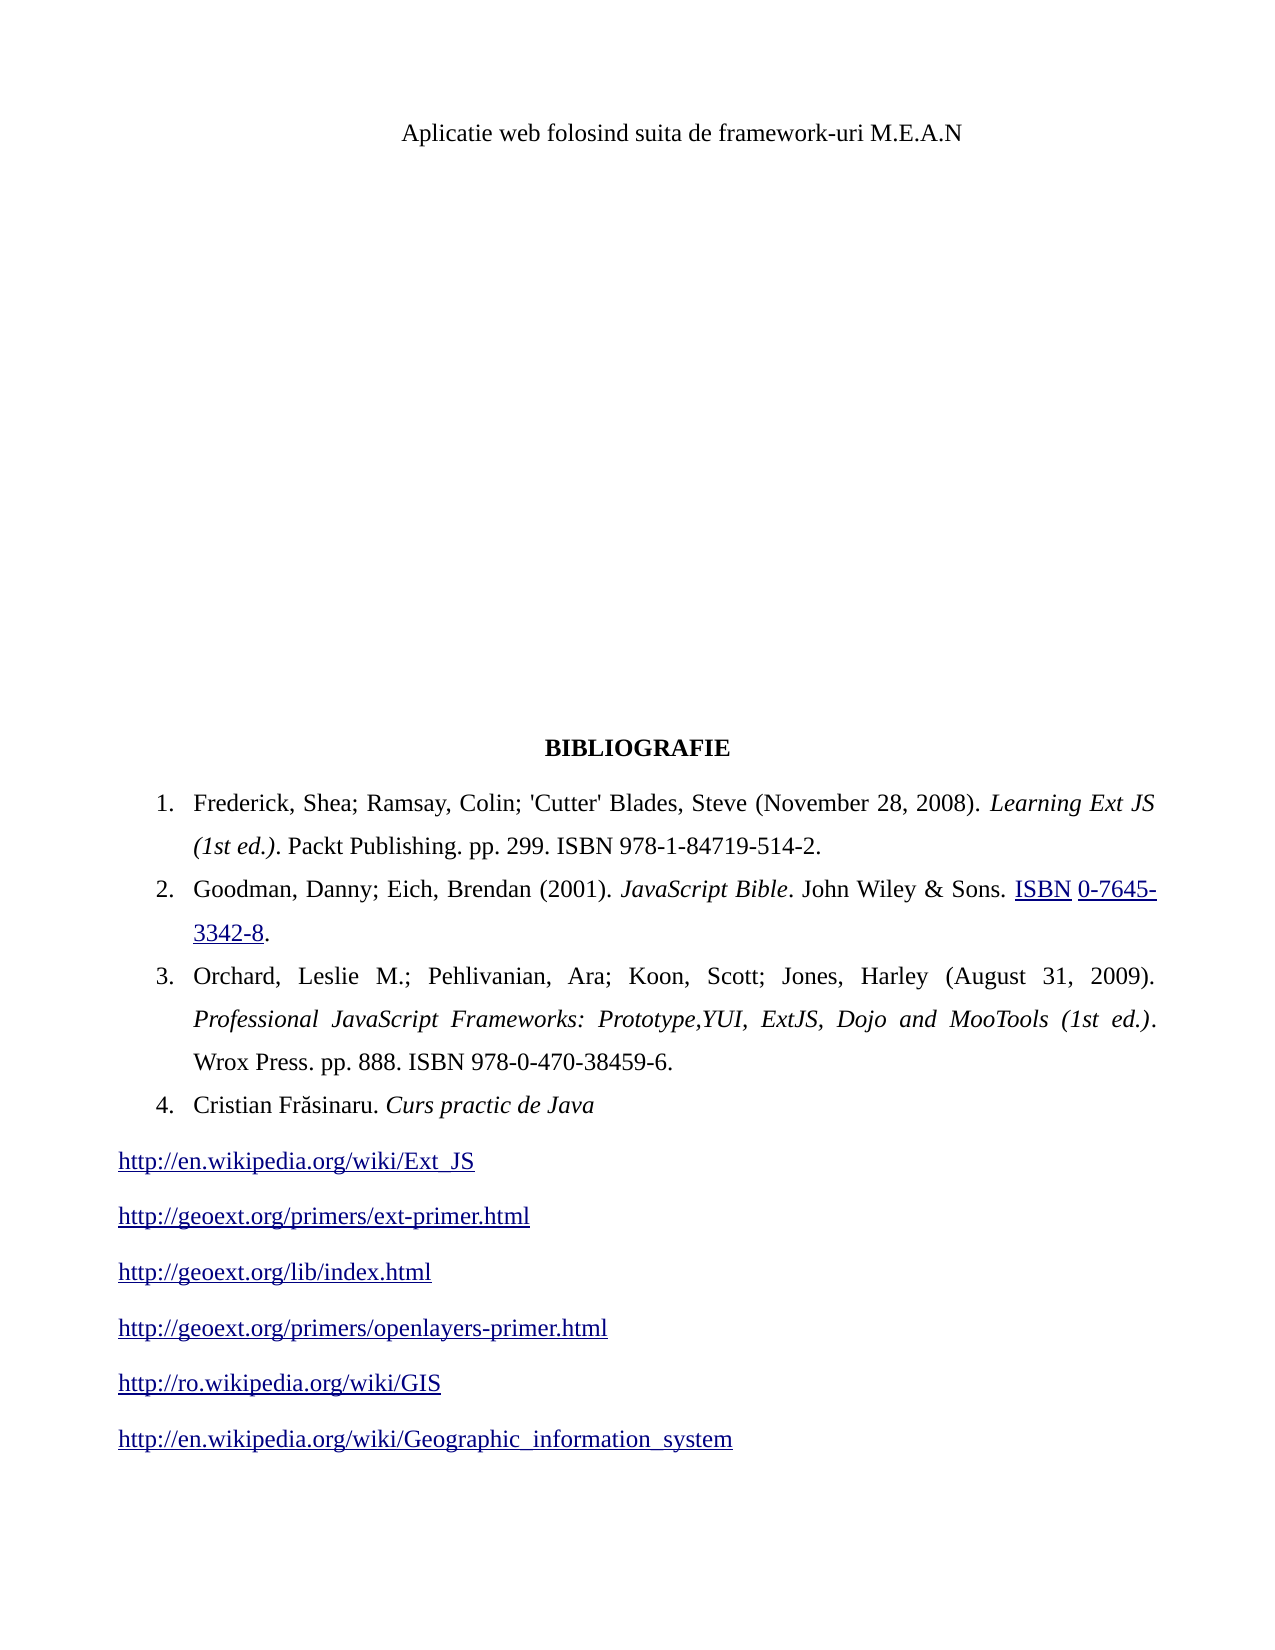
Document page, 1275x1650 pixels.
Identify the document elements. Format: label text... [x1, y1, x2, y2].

text http://geoext.org/lib/index.html [118, 1257, 1157, 1286]
list Cristian Frăsinaru. Curs practic de Java [156, 1090, 1157, 1119]
list Frederick, Shea; Ramsay, Colin; 'Cutter' Blades, Steve (November 28, 2008). Learning Ext JS (1st ed.). Packt Publishing. pp. 299. ISBN 978-1-84719-514-2. [156, 788, 1157, 860]
text http://ro.wikipedia.org/wiki/GIS [118, 1368, 1157, 1397]
text http://geoext.org/primers/openlayers-primer.html [118, 1313, 1157, 1341]
list Goodman, Danny; Eich, Brendan (2001). JavaScript Bible. John Wiley & Sons. ISBN 0-7645-3342-8. [156, 874, 1157, 946]
text http://geoext.org/primers/ext-primer.html [118, 1201, 1157, 1230]
text http://en.wikipedia.org/wiki/Geographic_information_system [118, 1424, 1157, 1453]
text BIBLIOGRAFIE [118, 733, 1157, 761]
text http://en.wikipedia.org/wiki/Ext_JS [118, 1146, 1157, 1174]
list Orchard, Leslie M.; Pehlivanian, Ara; Koon, Scott; Jones, Harley (August 31, 2009). Professional JavaScript Frameworks: Prototype,YUI, ExtJS, Dojo and MooTools (1st ed.). Wrox Press. pp. 888. ISBN 978-0-470-38459-6. [156, 961, 1157, 1076]
